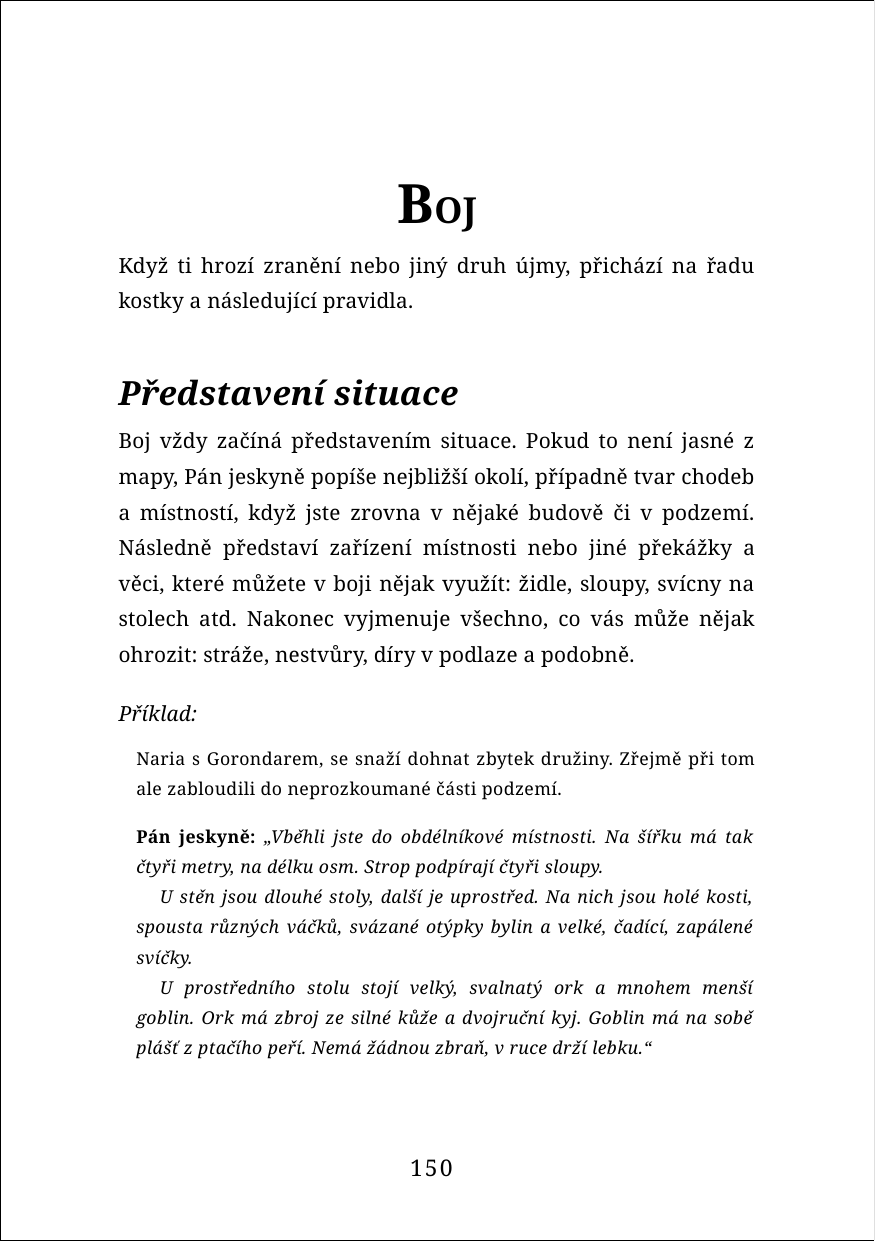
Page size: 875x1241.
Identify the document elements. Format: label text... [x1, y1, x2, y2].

text Boj vždy začíná představením situace. Pokud to není jasné z mapy, Pán jeskyně popíše nejbližší okolí, případně tvar chodeb a místností, když jste zrovna v nějaké budově či v podzemí. Následně představí zařízení místnosti nebo jiné překážky a věci, které můžete v boji nějak využít: židle, sloupy, svícny na stolech atd. Nakonec vyjmenuje všechno, co vás může nějak ohrozit: stráže, nestvůry, díry v podlaze a podobně. [118, 427, 756, 668]
text Když ti hrozí zranění nebo jiný druh újmy, přichází na řadu kostky a následující pravidla. [118, 251, 756, 315]
subtitle Boj [118, 166, 756, 239]
text Naria s Gorondarem, se snaží dohnat zbytek družiny. Zřejmě při tom ale zabloudili do neprozkoumané části podzemí. [136, 746, 756, 801]
text Pán jeskyně: „Vběhli jste do obdélníkové místnosti. Na šířku má tak čtyři metry, na délku osm. Strop podpírají čtyři sloupy. U stěn jsou dlouhé stoly, další je uprostřed. Na nich jsou holé kosti, spousta různých váčků, svázané otýpky bylin a velké, čadící, zapálené svíčky. U prostředního stolu stojí velký, svalnatý ork a mnohem menší goblin. Ork má zbroj ze silné kůže a dvojruční kyj. Goblin má na sobě plášť z ptačího peří. Nemá žádnou zbraň, v ruce drží lebku.“ [136, 824, 756, 1060]
subtitle Představení situace [118, 369, 756, 415]
text Příklad: [118, 699, 756, 727]
